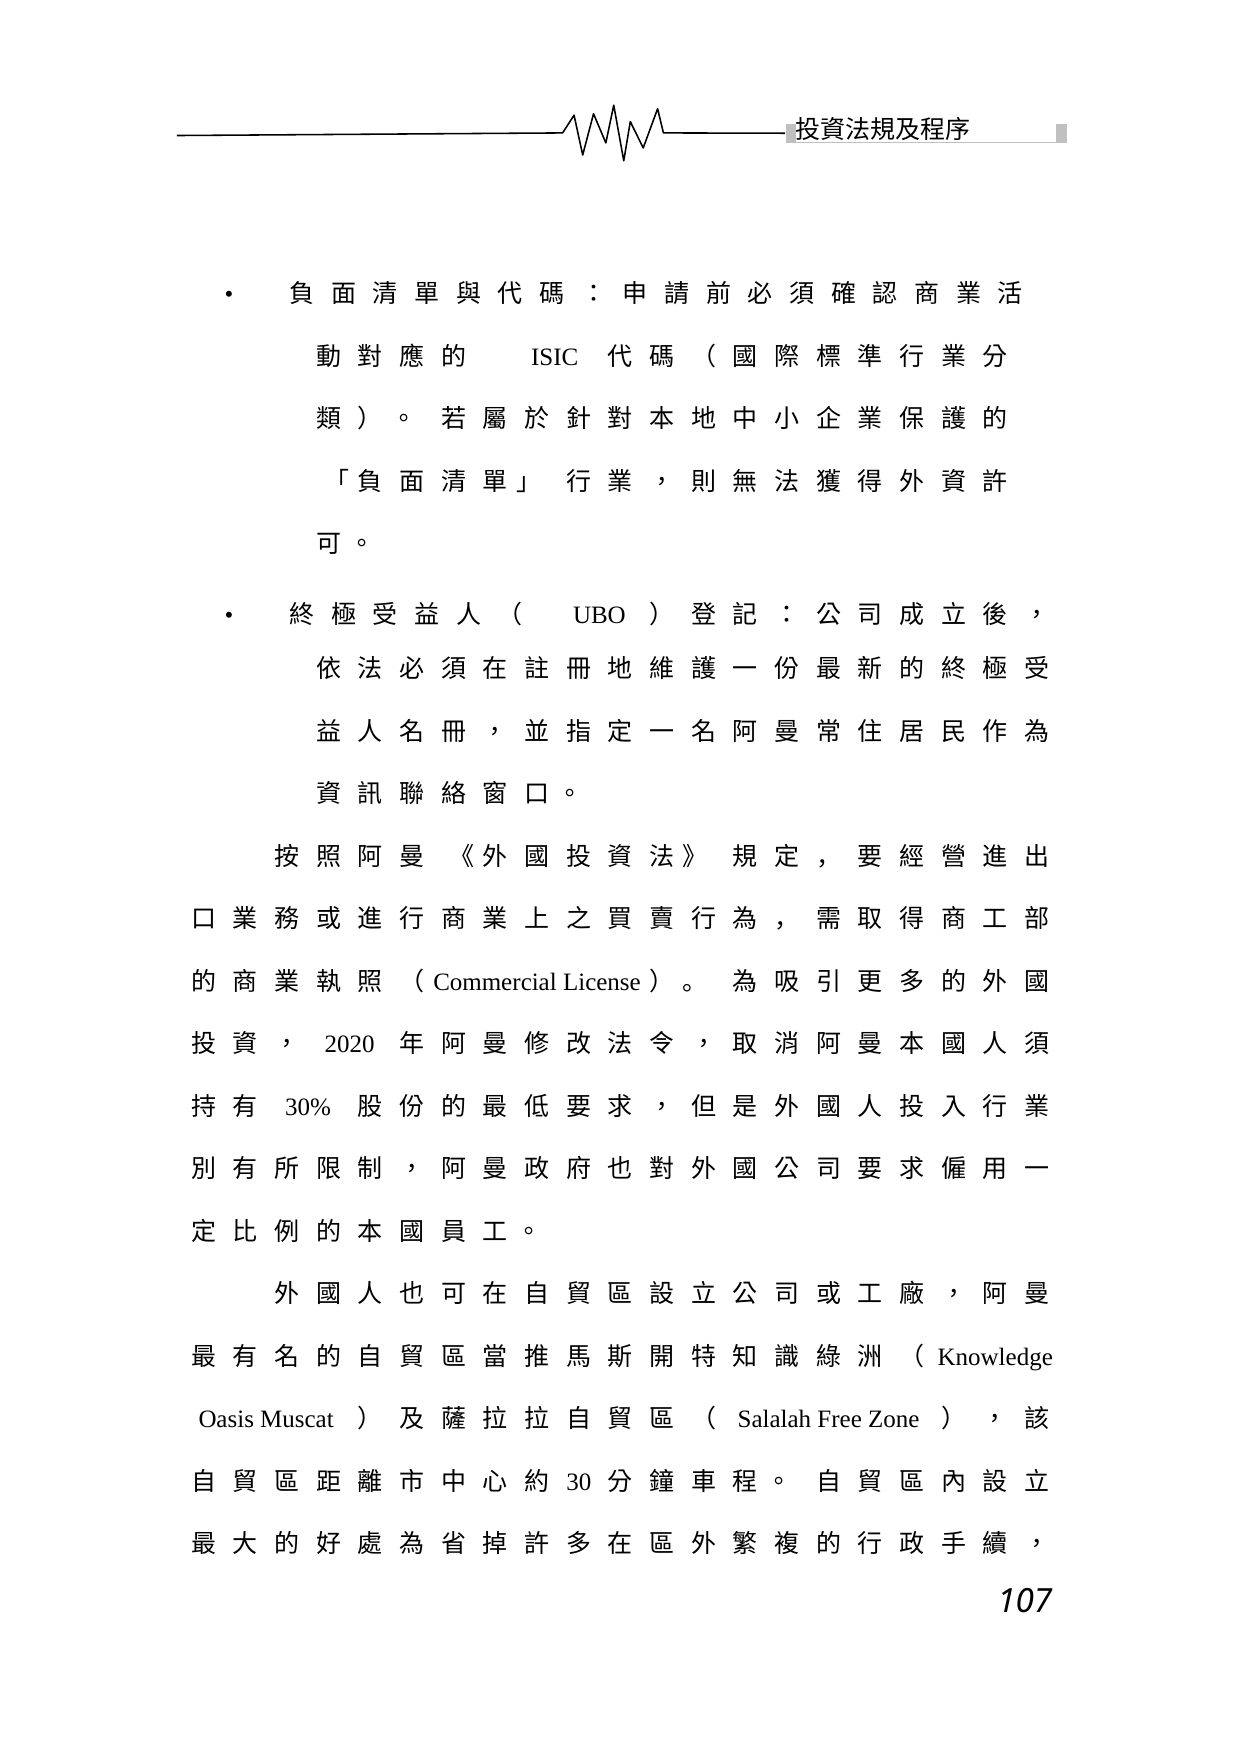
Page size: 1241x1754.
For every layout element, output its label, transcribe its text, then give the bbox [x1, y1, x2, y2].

text 按照阿曼《外國投資法》規定，要經營進出口業務或進行商業上之買賣行為，需取得商工部的商業執照（Commercial License）。為吸引更多的外國投資，2020年阿曼修改法令，取消阿曼本國人須持有30%股份的最低要求，但是外國人投入行業別有所限制，阿曼政府也對外國公司要求僱用一定比例的本國員工。 [183, 813, 1058, 1250]
text • 負面清單與代碼：申請前必須確認商業活動對應的 ISIC 代碼（國際標準行業分類）。若屬於針對本地中小企業保護的「負面清單」行業，則無法獲得外資許可。 [207, 250, 1058, 563]
text • 終極受益人（UBO）登記：公司成立後，依法必須在註冊地維護一份最新的終極受益人名冊，並指定一名阿曼常住居民作為資訊聯絡窗口。 [207, 563, 1058, 813]
text 外國人也可在自貿區設立公司或工廠，阿曼最有名的自貿區當推馬斯開特知識綠洲（Knowledge Oasis Muscat）及薩拉拉自貿區（Salalah Free Zone），該自貿區距離市中心約30分鐘車程。自貿區內設立最大的好處為省掉許多在區外繁複的行政手續， [183, 1250, 1058, 1563]
